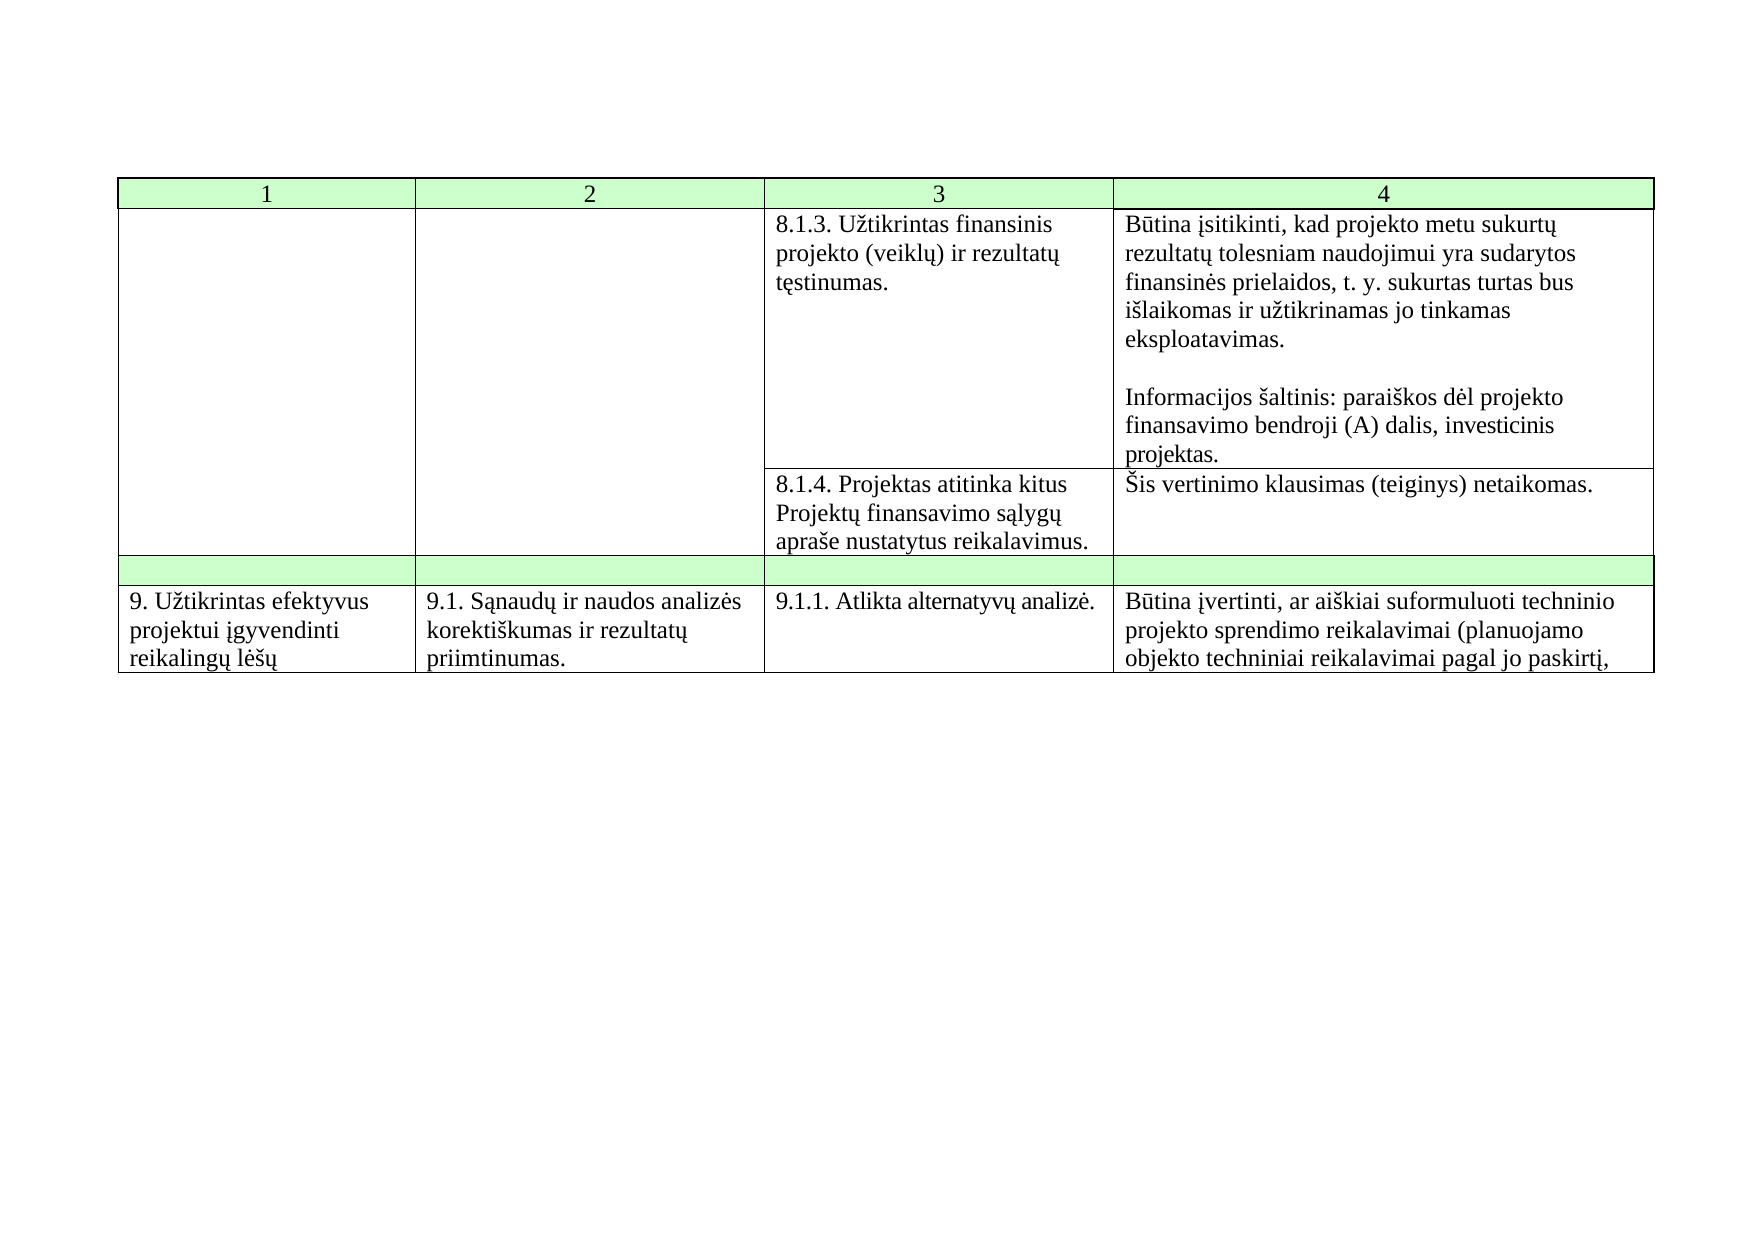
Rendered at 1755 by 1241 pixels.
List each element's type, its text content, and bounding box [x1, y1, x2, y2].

table_cell [416, 556, 764, 585]
table_header 4 [1114, 179, 1653, 208]
table_cell Būtina įsitikinti, kad projekto metu sukurtų rezultatų tolesniam naudojimui yra sudarytos finansinės prielaidos, t. y. sukurtas turtas bus išlaikomas ir užtikrinamas jo tinkamas eksploatavimas. Informacijos šaltinis: paraiškos dėl projekto finansavimo bendroji (A) dalis, investicinis projektas. [1114, 210, 1653, 468]
table_cell Šis vertinimo klausimas (teiginys) netaikomas. [1114, 469, 1653, 555]
table_cell 9.1. Sąnaudų ir naudos analizės korektiškumas ir rezultatų priimtinumas. [416, 586, 764, 672]
table_cell [416, 209, 764, 555]
table_cell [765, 556, 1113, 585]
table_cell 8.1.4. Projektas atitinka kitus Projektų finansavimo sąlygų apraše nustatytus reikalavimus. [765, 469, 1113, 555]
table_cell Būtina įvertinti, ar aiškiai suformuluoti techninio projekto sprendimo reikalavimai (planuojamo objekto techniniai reikalavimai pagal jo paskirtį, [1114, 586, 1653, 672]
table_cell [119, 209, 415, 555]
table_header 1 [119, 179, 415, 208]
table_header 2 [416, 179, 764, 208]
table_cell 8.1.3. Užtikrintas finansinis projekto (veiklų) ir rezultatų tęstinumas. [765, 209, 1113, 468]
table_header 3 [765, 179, 1113, 208]
table_cell [119, 556, 415, 585]
table_cell 9.1.1. Atlikta alternatyvų analizė. [765, 586, 1113, 672]
table_cell [1114, 556, 1653, 585]
table_cell 9. Užtikrintas efektyvus projektui įgyvendinti reikalingų lėšų [119, 586, 415, 672]
